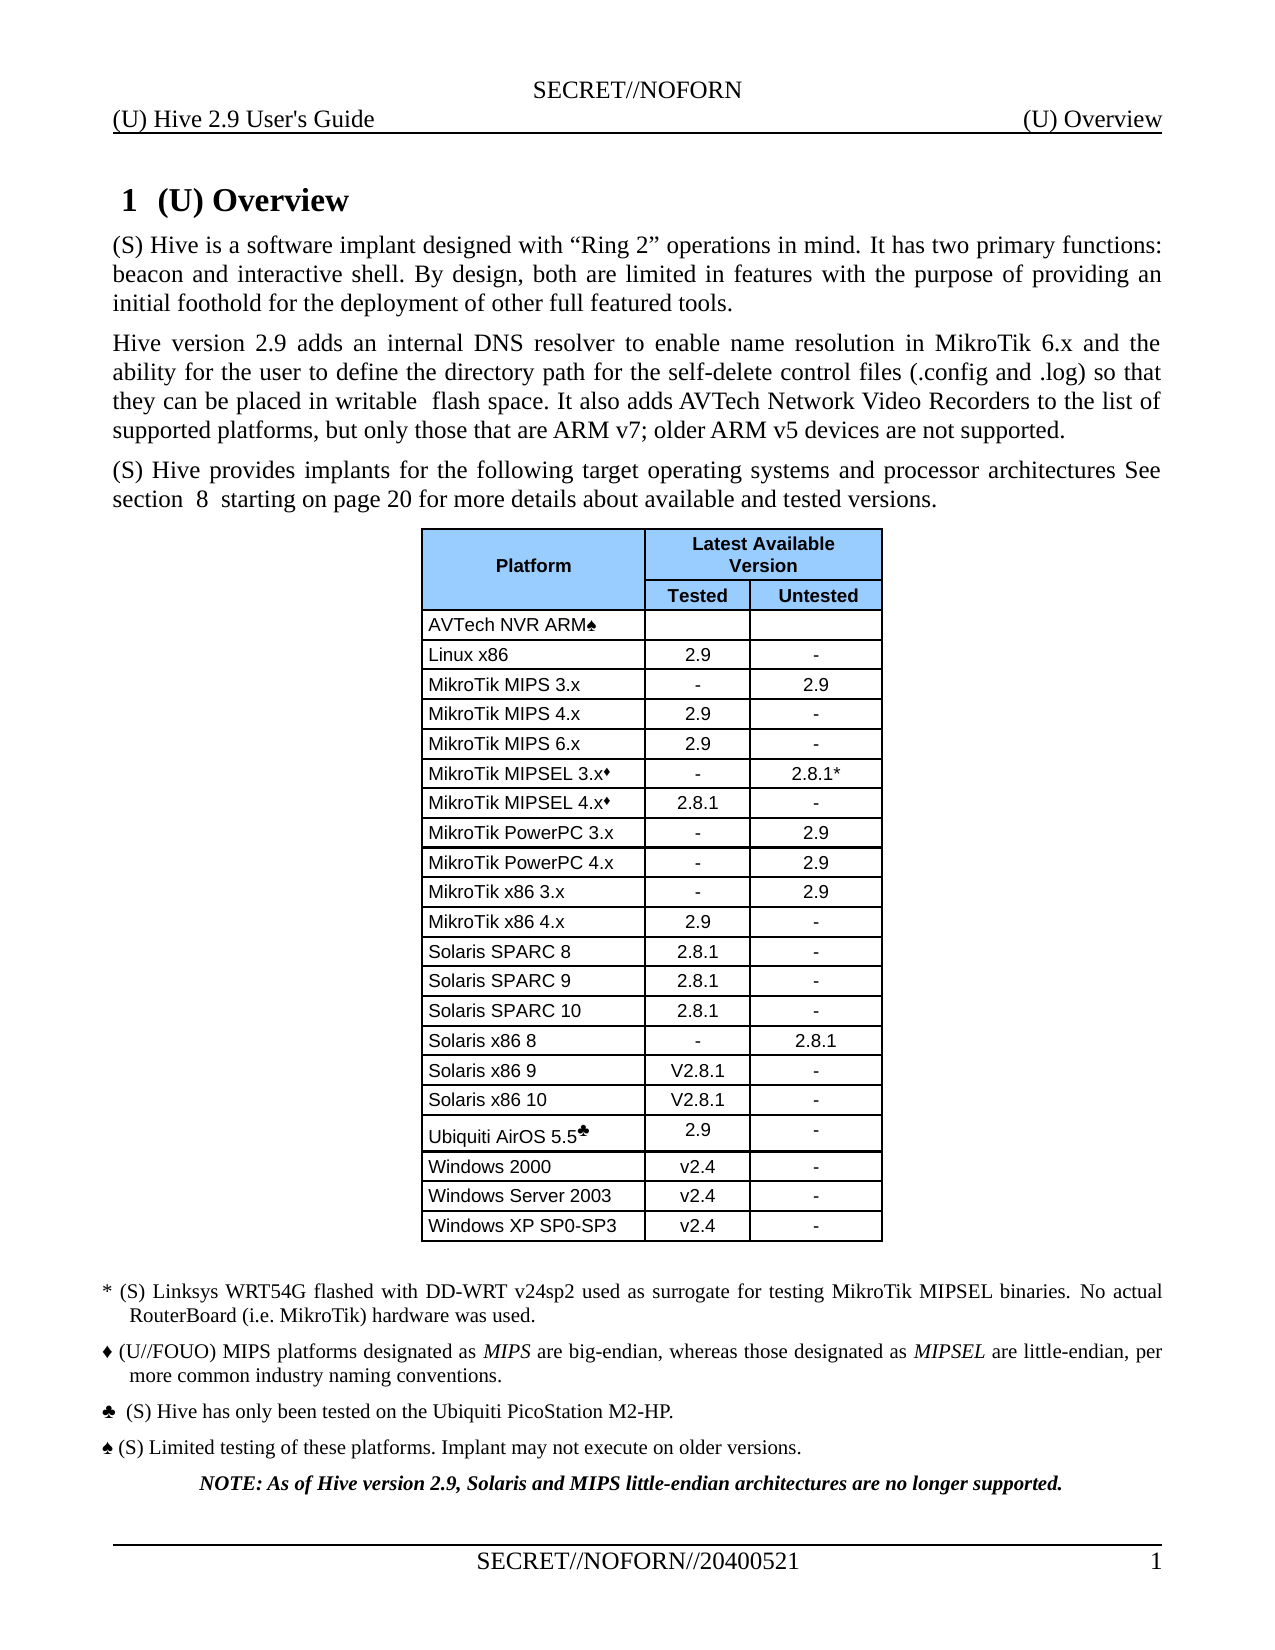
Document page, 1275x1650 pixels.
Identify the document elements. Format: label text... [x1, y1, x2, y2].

table_cell Windows Server 2003 [423, 1182, 644, 1210]
table_cell - [751, 1056, 881, 1084]
table_cell 2.9 [646, 730, 749, 757]
table_cell [646, 611, 749, 639]
table_cell v2.4 [646, 1212, 749, 1239]
table_cell MikroTik x86 3.x [423, 878, 644, 906]
table_cell [751, 611, 881, 639]
table_cell - [751, 700, 881, 728]
table_cell Windows XP SP0-SP3 [423, 1212, 644, 1239]
table_cell - [751, 908, 881, 936]
table_cell - [646, 819, 749, 846]
table_cell Untested [751, 581, 881, 609]
table_cell AVTech NVR ARM♠ [423, 611, 644, 639]
table_cell MikroTik x86 4.x [423, 908, 644, 936]
table_cell - [646, 878, 749, 906]
text * (S) Linksys WRT54G flashed with DD-WRT v24sp2 used as surrogate for testing MikroTik MIPSEL binaries. No actual RouterBoard (i.e. MikroTik) hardware was used. [102, 1279, 1162, 1327]
table_cell 2.9 [646, 700, 749, 728]
table_cell - [751, 1212, 881, 1239]
table_header Platform [423, 530, 644, 609]
table_cell Solaris SPARC 10 [423, 997, 644, 1024]
table_cell 2.8.1 [646, 938, 749, 965]
table_cell 2.8.1* [751, 760, 881, 787]
table_cell Tested [646, 581, 749, 609]
table_cell Solaris x86 8 [423, 1027, 644, 1054]
table_cell - [751, 641, 881, 668]
table_cell Linux x86 [423, 641, 644, 668]
table_cell 2.9 [646, 641, 749, 668]
text ♠ (S) Limited testing of these platforms. Implant may not execute on older versions. [102, 1435, 1162, 1459]
table_cell 2.9 [646, 908, 749, 936]
table_cell 2.9 [751, 878, 881, 906]
text (S) Hive provides implants for the following target operating systems and processor architectures See section 8 starting on page 20 for more details about available and tested versions. [112, 456, 1162, 513]
table_cell v2.4 [646, 1153, 749, 1180]
subtitle (U) Overview [112, 180, 1162, 218]
table_cell - [646, 670, 749, 698]
table_cell Solaris x86 9 [423, 1056, 644, 1084]
text NOTE: As of Hive version 2.9, Solaris and MIPS little-endian architectures are no longer supported. [102, 1471, 1162, 1495]
table_cell MikroTik MIPS 3.x [423, 670, 644, 698]
table_cell - [646, 760, 749, 787]
table_cell MikroTik PowerPC 4.x [423, 849, 644, 876]
table_cell - [751, 997, 881, 1024]
table_cell Ubiquiti AirOS 5.5♣ [423, 1116, 644, 1150]
table_cell Solaris SPARC 8 [423, 938, 644, 965]
table_cell 2.9 [751, 670, 881, 698]
table_cell 2.9 [751, 819, 881, 846]
table_cell 2.8.1 [646, 789, 749, 817]
table_cell 2.8.1 [751, 1027, 881, 1054]
table_cell MikroTik MIPSEL 3.x♦ [423, 760, 644, 787]
table_cell Solaris SPARC 9 [423, 967, 644, 995]
table_cell - [751, 938, 881, 965]
table_cell - [646, 1027, 749, 1054]
table_cell - [751, 967, 881, 995]
text ♦ (U//FOUO) MIPS platforms designated as MIPS are big-endian, whereas those designated as MIPSEL are little-endian, per more common industry naming conventions. [102, 1339, 1162, 1387]
table_cell 2.9 [751, 849, 881, 876]
table_cell Windows 2000 [423, 1153, 644, 1180]
table_cell 2.8.1 [646, 967, 749, 995]
table_cell - [751, 1116, 881, 1150]
table_header Latest Available Version [646, 530, 881, 579]
table_cell MikroTik MIPSEL 4.x♦ [423, 789, 644, 817]
text Hive version 2.9 adds an internal DNS resolver to enable name resolution in MikroTik 6.x and the ability for the user to define the directory path for the self-delete control files (.config and .log) so that they can be placed in writable flash space. It also adds AVTech Network Video Recorders to the list of supported platforms, but only those that are ARM v7; older ARM v5 devices are not supported. [112, 328, 1162, 443]
table_cell - [751, 1086, 881, 1114]
table_cell 2.8.1 [646, 997, 749, 1024]
table_cell MikroTik MIPS 6.x [423, 730, 644, 757]
table_cell MikroTik MIPS 4.x [423, 700, 644, 728]
table_cell MikroTik PowerPC 3.x [423, 819, 644, 846]
table_cell - [751, 730, 881, 757]
text ♣ (S) Hive has only been tested on the Ubiquiti PicoStation M2-HP. [102, 1399, 1162, 1423]
table_cell 2.9 [646, 1116, 749, 1150]
table_cell v2.4 [646, 1182, 749, 1210]
text (S) Hive is a software implant designed with “Ring 2” operations in mind. It has two primary functions: beacon and interactive shell. By design, both are limited in features with the purpose of providing an initial foothold for the deployment of other full featured tools. [112, 230, 1162, 317]
table_cell - [751, 1182, 881, 1210]
table_cell Solaris x86 10 [423, 1086, 644, 1114]
table_cell V2.8.1 [646, 1086, 749, 1114]
table_cell V2.8.1 [646, 1056, 749, 1084]
table_cell - [751, 1153, 881, 1180]
table_cell - [751, 789, 881, 817]
table_cell - [646, 849, 749, 876]
